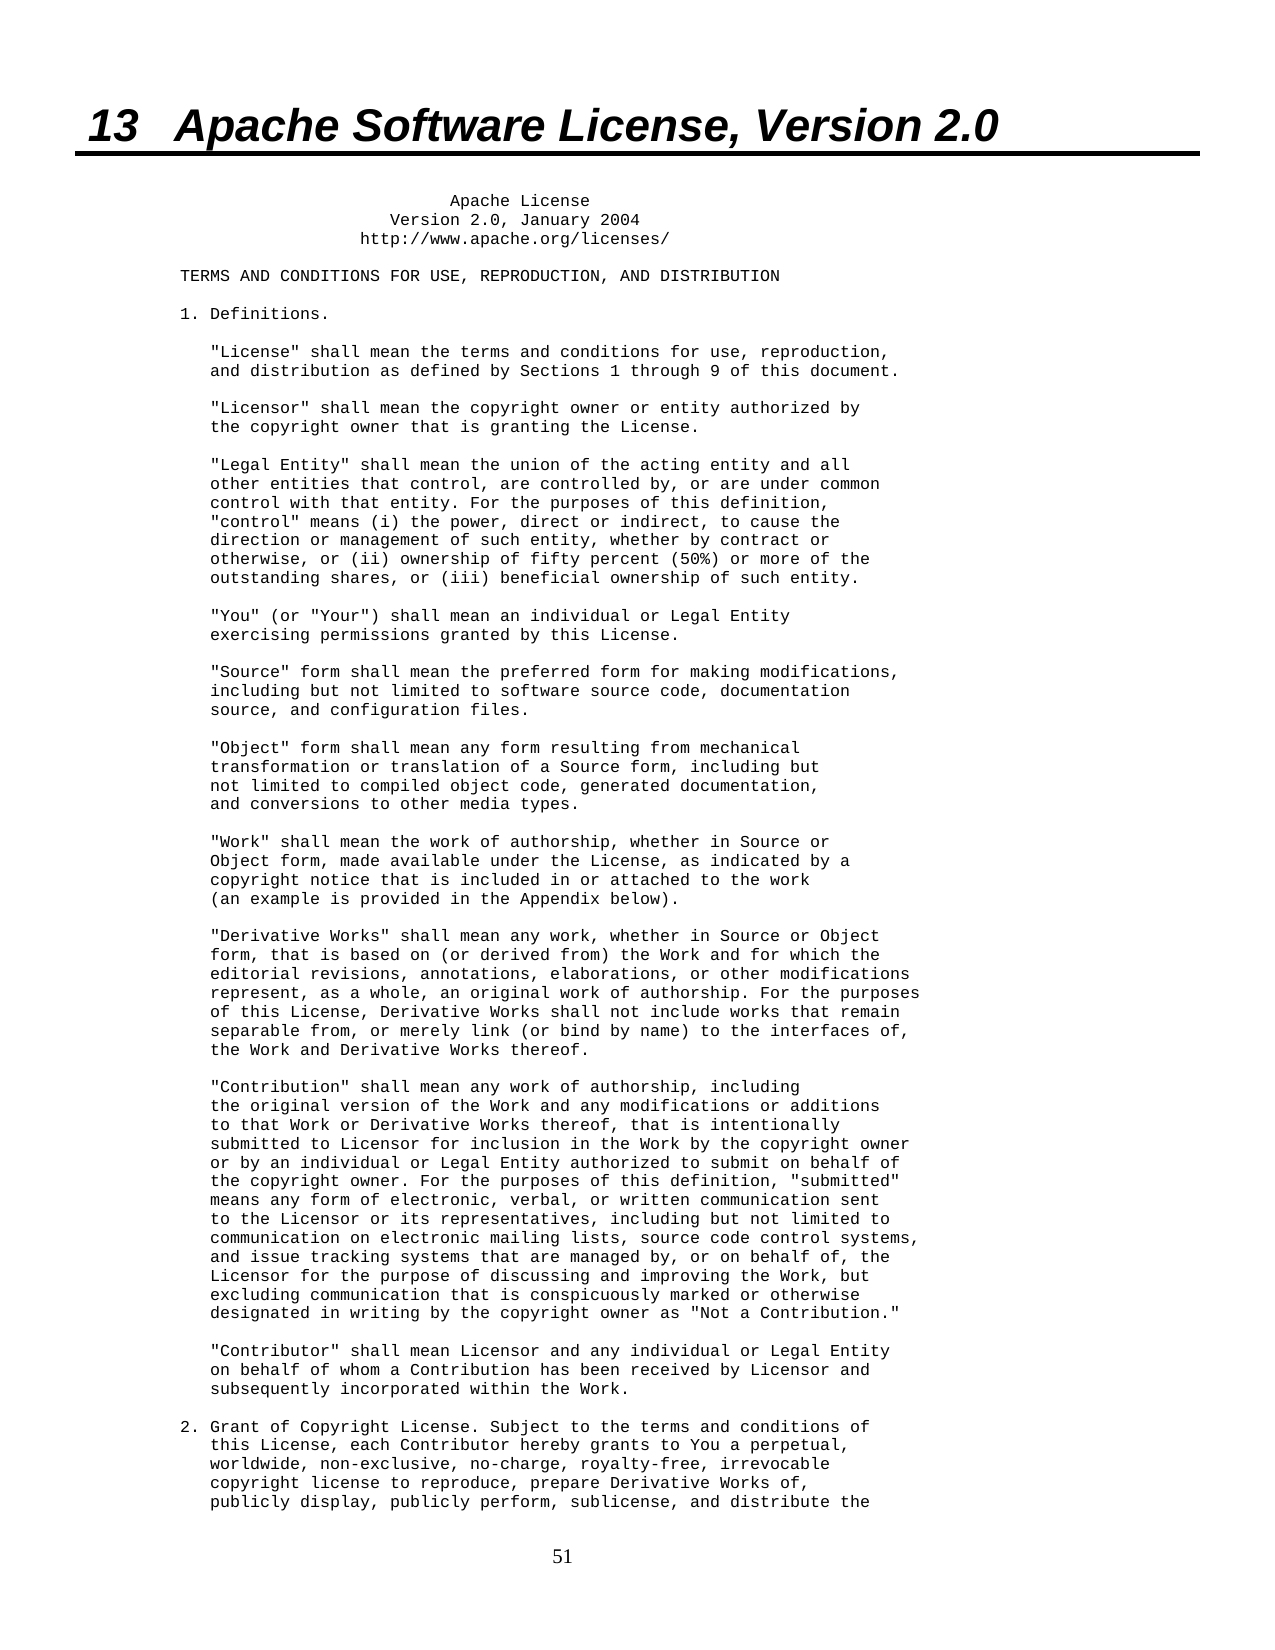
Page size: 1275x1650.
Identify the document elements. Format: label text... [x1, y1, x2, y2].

text "Object" form shall mean any form resulting from mechanical [150, 739, 1200, 758]
text "Contributor" shall mean Licensor and any individual or Legal Entity [150, 1343, 1200, 1362]
text Apache License [150, 193, 1200, 211]
text including but not limited to software source code, documentation [150, 683, 1200, 702]
text outstanding shares, or (iii) beneficial ownership of such entity. [150, 570, 1200, 588]
subtitle Apache Software License, Version 2.0 [75, 100, 1200, 151]
text source, and configuration files. [150, 702, 1200, 721]
text this License, each Contributor hereby grants to You a perpetual, [150, 1437, 1200, 1456]
text "Legal Entity" shall mean the union of the acting entity and all [150, 457, 1200, 475]
text 2. Grant of Copyright License. Subject to the terms and conditions of [150, 1418, 1200, 1437]
text Object form, made available under the License, as indicated by a [150, 852, 1200, 871]
text (an example is provided in the Appendix below). [150, 890, 1200, 909]
text Licensor for the purpose of discussing and improving the Work, but [150, 1267, 1200, 1286]
text worldwide, non-exclusive, no-charge, royalty-free, irrevocable [150, 1456, 1200, 1475]
text "Contribution" shall mean any work of authorship, including [150, 1079, 1200, 1098]
text submitted to Licensor for inclusion in the Work by the copyright owner [150, 1135, 1200, 1154]
text other entities that control, are controlled by, or are under common [150, 475, 1200, 494]
text http://www.apache.org/licenses/ [150, 230, 1200, 249]
text designated in writing by the copyright owner as "Not a Contribution." [150, 1305, 1200, 1324]
text direction or management of such entity, whether by contract or [150, 532, 1200, 551]
text TERMS AND CONDITIONS FOR USE, REPRODUCTION, AND DISTRIBUTION [150, 268, 1200, 287]
text editorial revisions, annotations, elaborations, or other modifications [150, 966, 1200, 984]
text subsequently incorporated within the Work. [150, 1380, 1200, 1399]
text publicly display, publicly perform, sublicense, and distribute the [150, 1493, 1200, 1512]
text to that Work or Derivative Works thereof, that is intentionally [150, 1116, 1200, 1135]
text control with that entity. For the purposes of this definition, [150, 494, 1200, 513]
text or by an individual or Legal Entity authorized to submit on behalf of [150, 1154, 1200, 1173]
text separable from, or merely link (or bind by name) to the interfaces of, [150, 1022, 1200, 1041]
text not limited to compiled object code, generated documentation, [150, 777, 1200, 796]
text represent, as a whole, an original work of authorship. For the purposes [150, 984, 1200, 1003]
text copyright notice that is included in or attached to the work [150, 871, 1200, 890]
text the copyright owner. For the purposes of this definition, "submitted" [150, 1173, 1200, 1192]
text "Source" form shall mean the preferred form for making modifications, [150, 664, 1200, 683]
text "License" shall mean the terms and conditions for use, reproduction, [150, 343, 1200, 362]
text "Licensor" shall mean the copyright owner or entity authorized by [150, 400, 1200, 419]
text excluding communication that is conspicuously marked or otherwise [150, 1286, 1200, 1305]
text and distribution as defined by Sections 1 through 9 of this document. [150, 362, 1200, 381]
text to the Licensor or its representatives, including but not limited to [150, 1211, 1200, 1229]
text the copyright owner that is granting the License. [150, 419, 1200, 438]
text "control" means (i) the power, direct or indirect, to cause the [150, 513, 1200, 532]
text exercising permissions granted by this License. [150, 626, 1200, 645]
text "Derivative Works" shall mean any work, whether in Source or Object [150, 928, 1200, 947]
text communication on electronic mailing lists, source code control systems, [150, 1229, 1200, 1248]
text means any form of electronic, verbal, or written communication sent [150, 1192, 1200, 1211]
text of this License, Derivative Works shall not include works that remain [150, 1003, 1200, 1022]
text "Work" shall mean the work of authorship, whether in Source or [150, 834, 1200, 852]
text 1. Definitions. [150, 306, 1200, 324]
text "You" (or "Your") shall mean an individual or Legal Entity [150, 607, 1200, 626]
text form, that is based on (or derived from) the Work and for which the [150, 947, 1200, 966]
text and conversions to other media types. [150, 796, 1200, 815]
text and issue tracking systems that are managed by, or on behalf of, the [150, 1248, 1200, 1267]
text otherwise, or (ii) ownership of fifty percent (50%) or more of the [150, 551, 1200, 570]
text on behalf of whom a Contribution has been received by Licensor and [150, 1362, 1200, 1380]
text the original version of the Work and any modifications or additions [150, 1098, 1200, 1116]
text transformation or translation of a Source form, including but [150, 758, 1200, 777]
text copyright license to reproduce, prepare Derivative Works of, [150, 1475, 1200, 1493]
text the Work and Derivative Works thereof. [150, 1041, 1200, 1060]
text Version 2.0, January 2004 [150, 211, 1200, 230]
